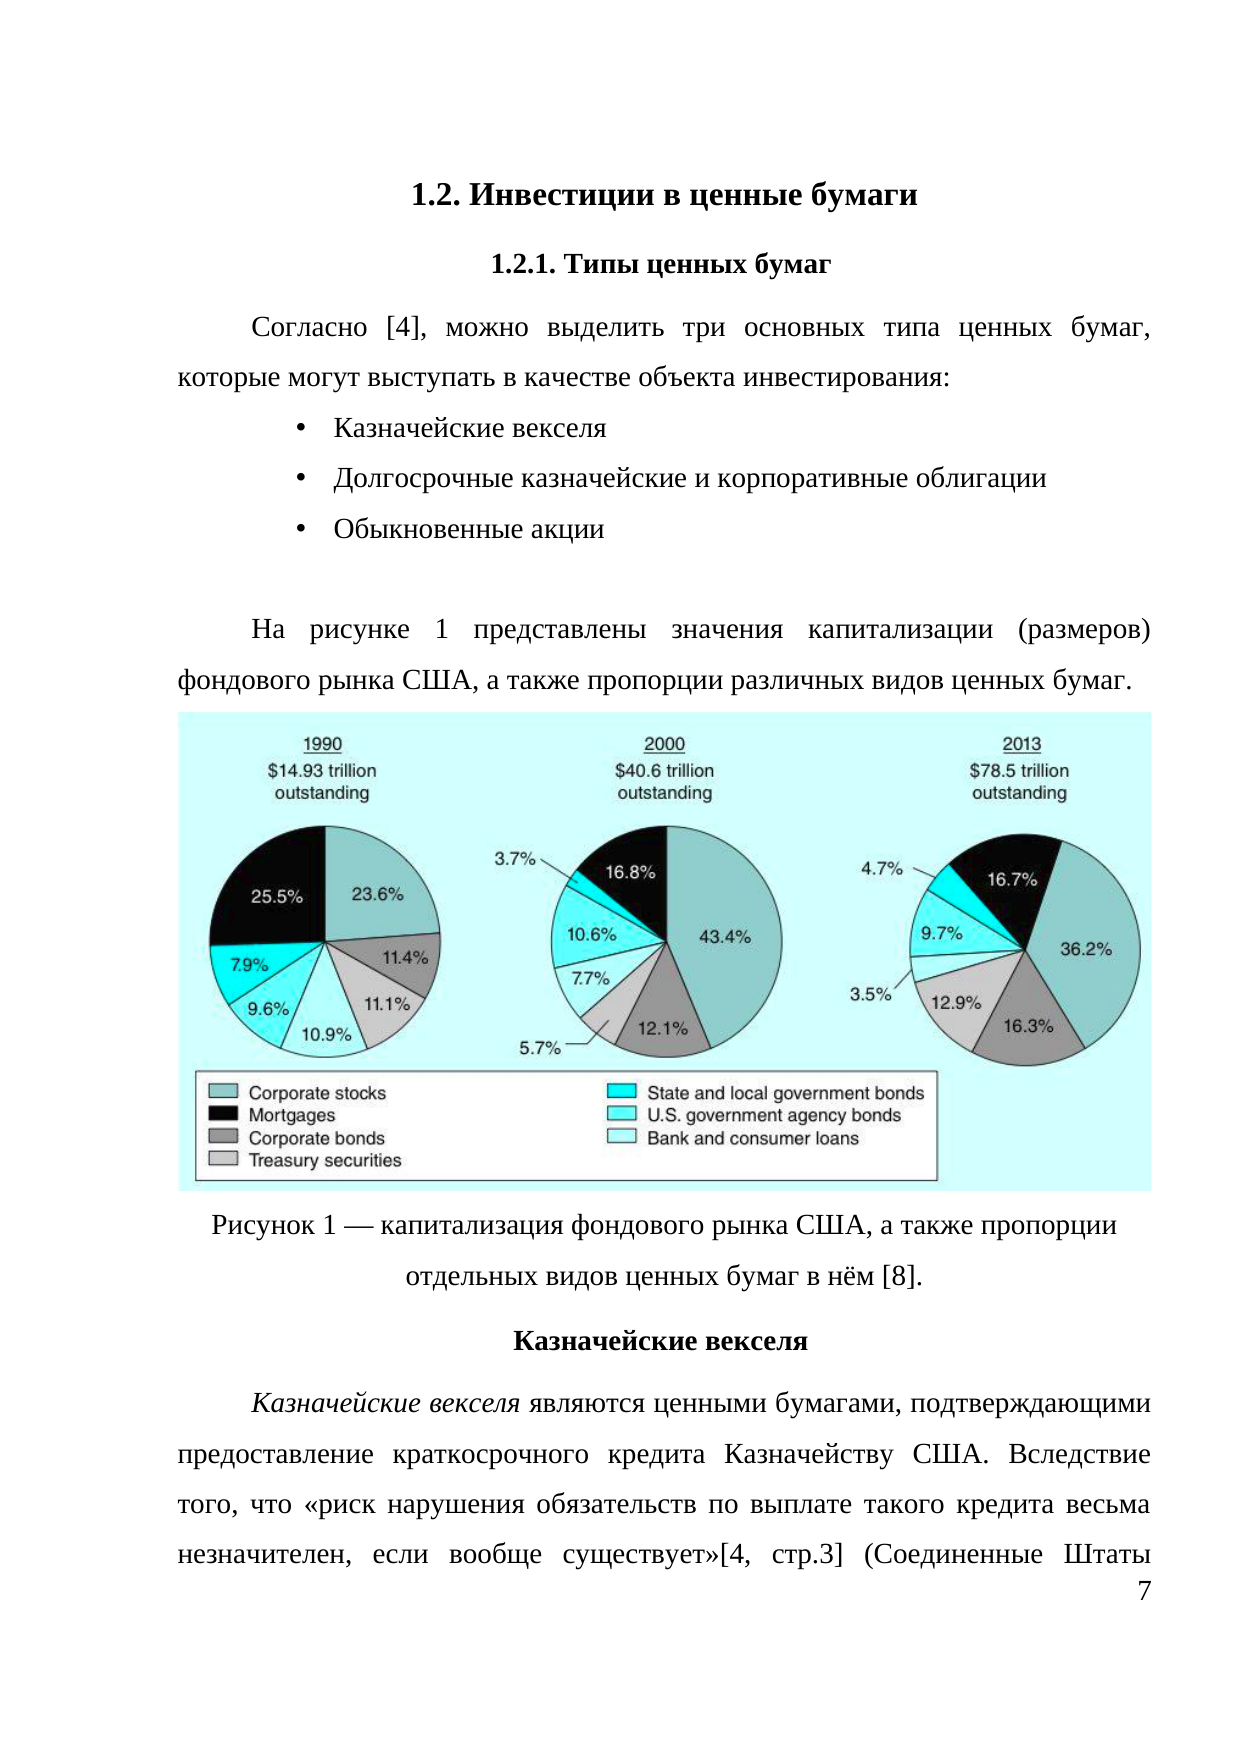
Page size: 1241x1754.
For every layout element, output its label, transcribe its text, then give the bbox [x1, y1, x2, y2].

list Обыкновенные акции [296, 511, 1152, 544]
text Согласно [4], можно выделить три основных типа ценных бумаг, которые могут выступать в качестве объекта инвестирования: [177, 309, 1152, 393]
text На рисунке 1 представлены значения капитализации (размеров) фондового рынка США, а также пропорции различных видов ценных бумаг. [177, 611, 1152, 695]
picture [177, 712, 1152, 1191]
subtitle Казначейские векселя [177, 1323, 1152, 1356]
text Рисунок 1 — капитализация фондового рынка США, а также пропорции отдельных видов ценных бумаг в нём [8]. [177, 1191, 1152, 1291]
list Казначейские векселя [296, 410, 1152, 443]
text Казначейские векселя являются ценными бумагами, подтверждающими предоставление краткосрочного кредита Казначейству США. Вследствие того, что «риск нарушения обязательств по выплате такого кредита весьма незначителен, если вообще существует»[4, стр.3] (Соединенные Штаты [177, 1386, 1152, 1570]
list Долгосрочные казначейские и корпоративные облигации [296, 460, 1152, 494]
subtitle 1.2.1. Типы ценных бумаг [177, 246, 1152, 280]
subtitle 1.2. Инвестиции в ценные бумаги [177, 174, 1152, 213]
